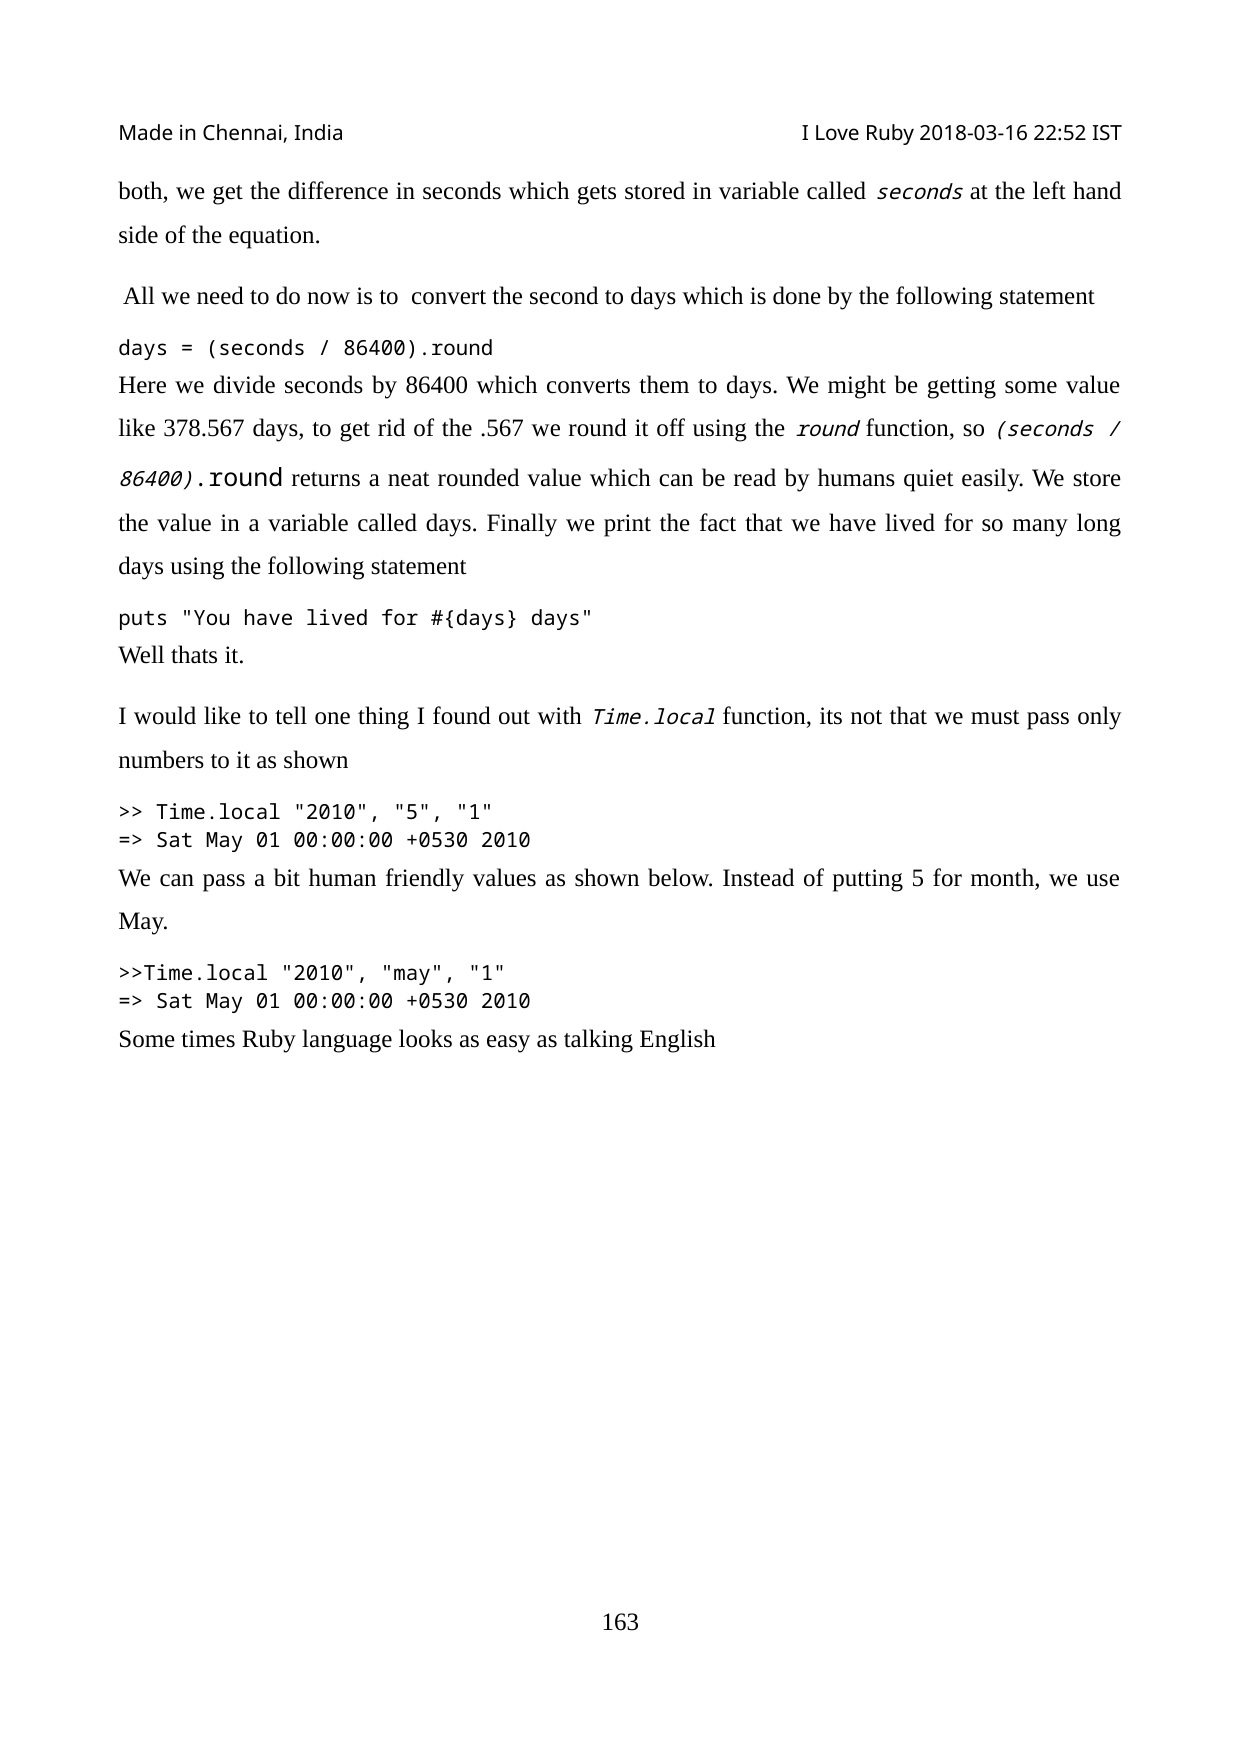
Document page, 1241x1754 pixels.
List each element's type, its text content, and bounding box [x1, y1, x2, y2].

text both, we get the difference in seconds which gets stored in variable called seconds at the left hand side of the equation. [118, 176, 1122, 249]
text puts "You have lived for #{days} days" [118, 603, 1122, 632]
text => Sat May 01 00:00:00 +0530 2010 [118, 826, 1122, 854]
text days = (seconds / 86400).round [118, 333, 1122, 361]
text I would like to tell one thing I found out with Time.local function, its not that we must pass only numbers to it as shown [118, 701, 1122, 774]
text >>Time.local "2010", "may", "1" [118, 958, 1122, 986]
text Some times Ruby language looks as easy as talking English [118, 1024, 1122, 1052]
text >> Time.local "2010", "5", "1" [118, 797, 1122, 826]
text All we need to do now is to convert the second to days which is done by the following statement [118, 281, 1122, 309]
text We can pass a bit human friendly values as shown below. Instead of putting 5 for month, we use May. [118, 863, 1122, 935]
text => Sat May 01 00:00:00 +0530 2010 [118, 986, 1122, 1015]
text Here we divide seconds by 86400 which converts them to days. We might be getting some value like 378.567 days, to get rid of the .567 we round it off using the round function, so (seconds / 86400).round returns a neat rounded value which can be read by humans quiet easily. We store the value in a variable called days. Finally we print the fact that we have lived for so many long days using the following statement [118, 370, 1122, 580]
text Well thats it. [118, 640, 1122, 669]
